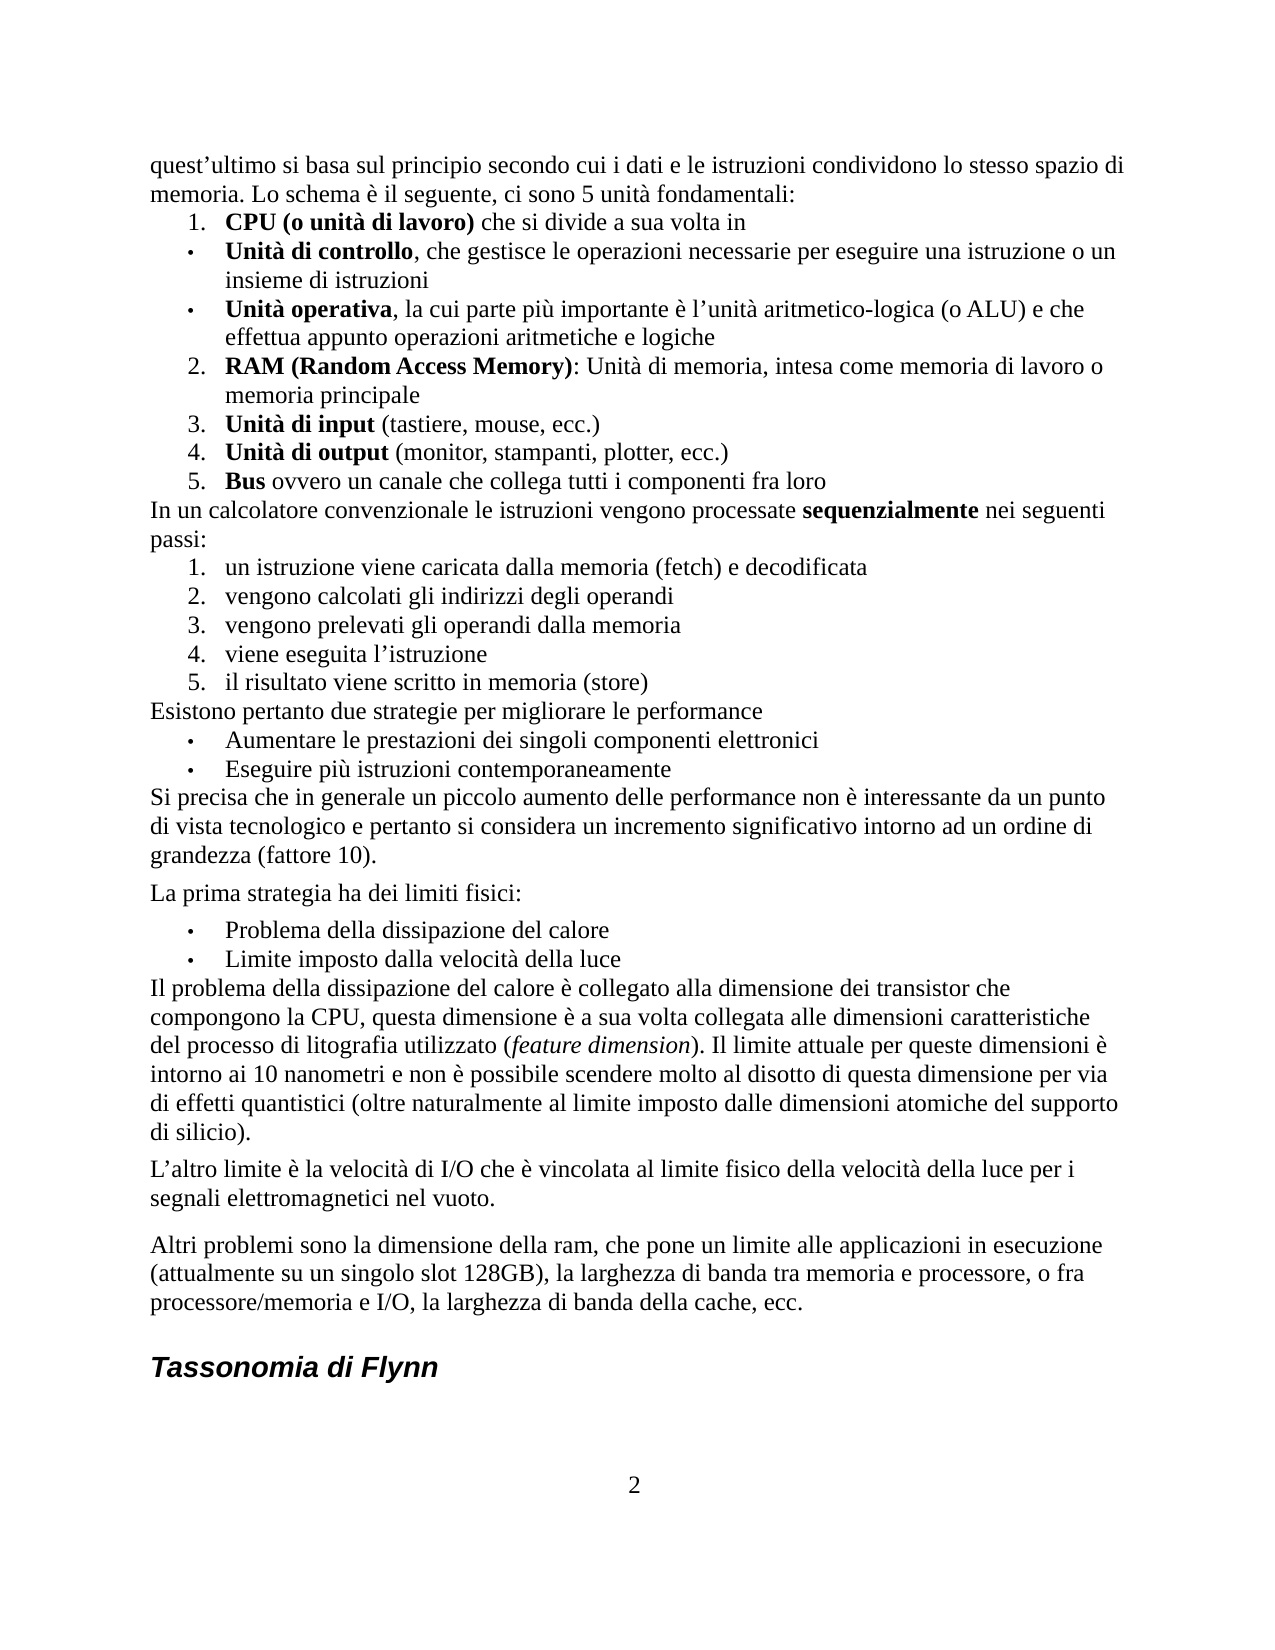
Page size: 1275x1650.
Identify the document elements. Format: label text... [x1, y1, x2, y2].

list CPU (o unità di lavoro) che si divide a sua volta in [187, 207, 1125, 236]
list il risultato viene scritto in memoria (store) [187, 667, 1125, 696]
list Unità di output (monitor, stampanti, plotter, ecc.) [187, 437, 1125, 466]
list un istruzione viene caricata dalla memoria (fetch) e decodificata [187, 552, 1125, 581]
text In un calcolatore convenzionale le istruzioni vengono processate sequenzialmente nei seguenti passi: [150, 495, 1125, 552]
subtitle Tassonomia di Flynn [150, 1350, 1125, 1383]
text quest’ultimo si basa sul principio secondo cui i dati e le istruzioni condividono lo stesso spazio di memoria. Lo schema è il seguente, ci sono 5 unità fondamentali: [150, 150, 1125, 207]
list vengono calcolati gli indirizzi degli operandi [187, 581, 1125, 610]
text La prima strategia ha dei limiti fisici: [150, 878, 1125, 906]
text Altri problemi sono la dimensione della ram, che pone un limite alle applicazioni in esecuzione (attualmente su un singolo slot 128GB), la larghezza di banda tra memoria e processore, o fra processore/memoria e I/O, la larghezza di banda della cache, ecc. [150, 1230, 1125, 1316]
text L’altro limite è la velocità di I/O che è vincolata al limite fisico della velocità della luce per i segnali elettromagnetici nel vuoto. [150, 1154, 1125, 1212]
text Si precisa che in generale un piccolo aumento delle performance non è interessante da un punto di vista tecnologico e pertanto si considera un incremento significativo intorno ad un ordine di grandezza (fattore 10). [150, 782, 1125, 869]
list Limite imposto dalla velocità della luce [187, 944, 1125, 973]
list vengono prelevati gli operandi dalla memoria [187, 610, 1125, 639]
list Problema della dissipazione del calore [187, 915, 1125, 944]
text Il problema della dissipazione del calore è collegato alla dimensione dei transistor che compongono la CPU, questa dimensione è a sua volta collegata alle dimensioni caratteristiche del processo di litografia utilizzato (feature dimension). Il limite attuale per queste dimensioni è intorno ai 10 nanometri e non è possibile scendere molto al disotto di questa dimensione per via di effetti quantistici (oltre naturalmente al limite imposto dalle dimensioni atomiche del supporto di silicio). [150, 973, 1125, 1145]
list Eseguire più istruzioni contemporaneamente [187, 754, 1125, 782]
list Unità di input (tastiere, mouse, ecc.) [187, 409, 1125, 437]
list RAM (Random Access Memory): Unità di memoria, intesa come memoria di lavoro o memoria principale [187, 351, 1125, 409]
list Unità di controllo, che gestisce le operazioni necessarie per eseguire una istruzione o un insieme di istruzioni [187, 236, 1125, 294]
list Bus ovvero un canale che collega tutti i componenti fra loro [187, 466, 1125, 495]
list viene eseguita l’istruzione [187, 639, 1125, 667]
list Aumentare le prestazioni dei singoli componenti elettronici [187, 725, 1125, 754]
list Unità operativa, la cui parte più importante è l’unità aritmetico-logica (o ALU) e che effettua appunto operazioni aritmetiche e logiche [187, 294, 1125, 351]
text Esistono pertanto due strategie per migliorare le performance [150, 696, 1125, 725]
